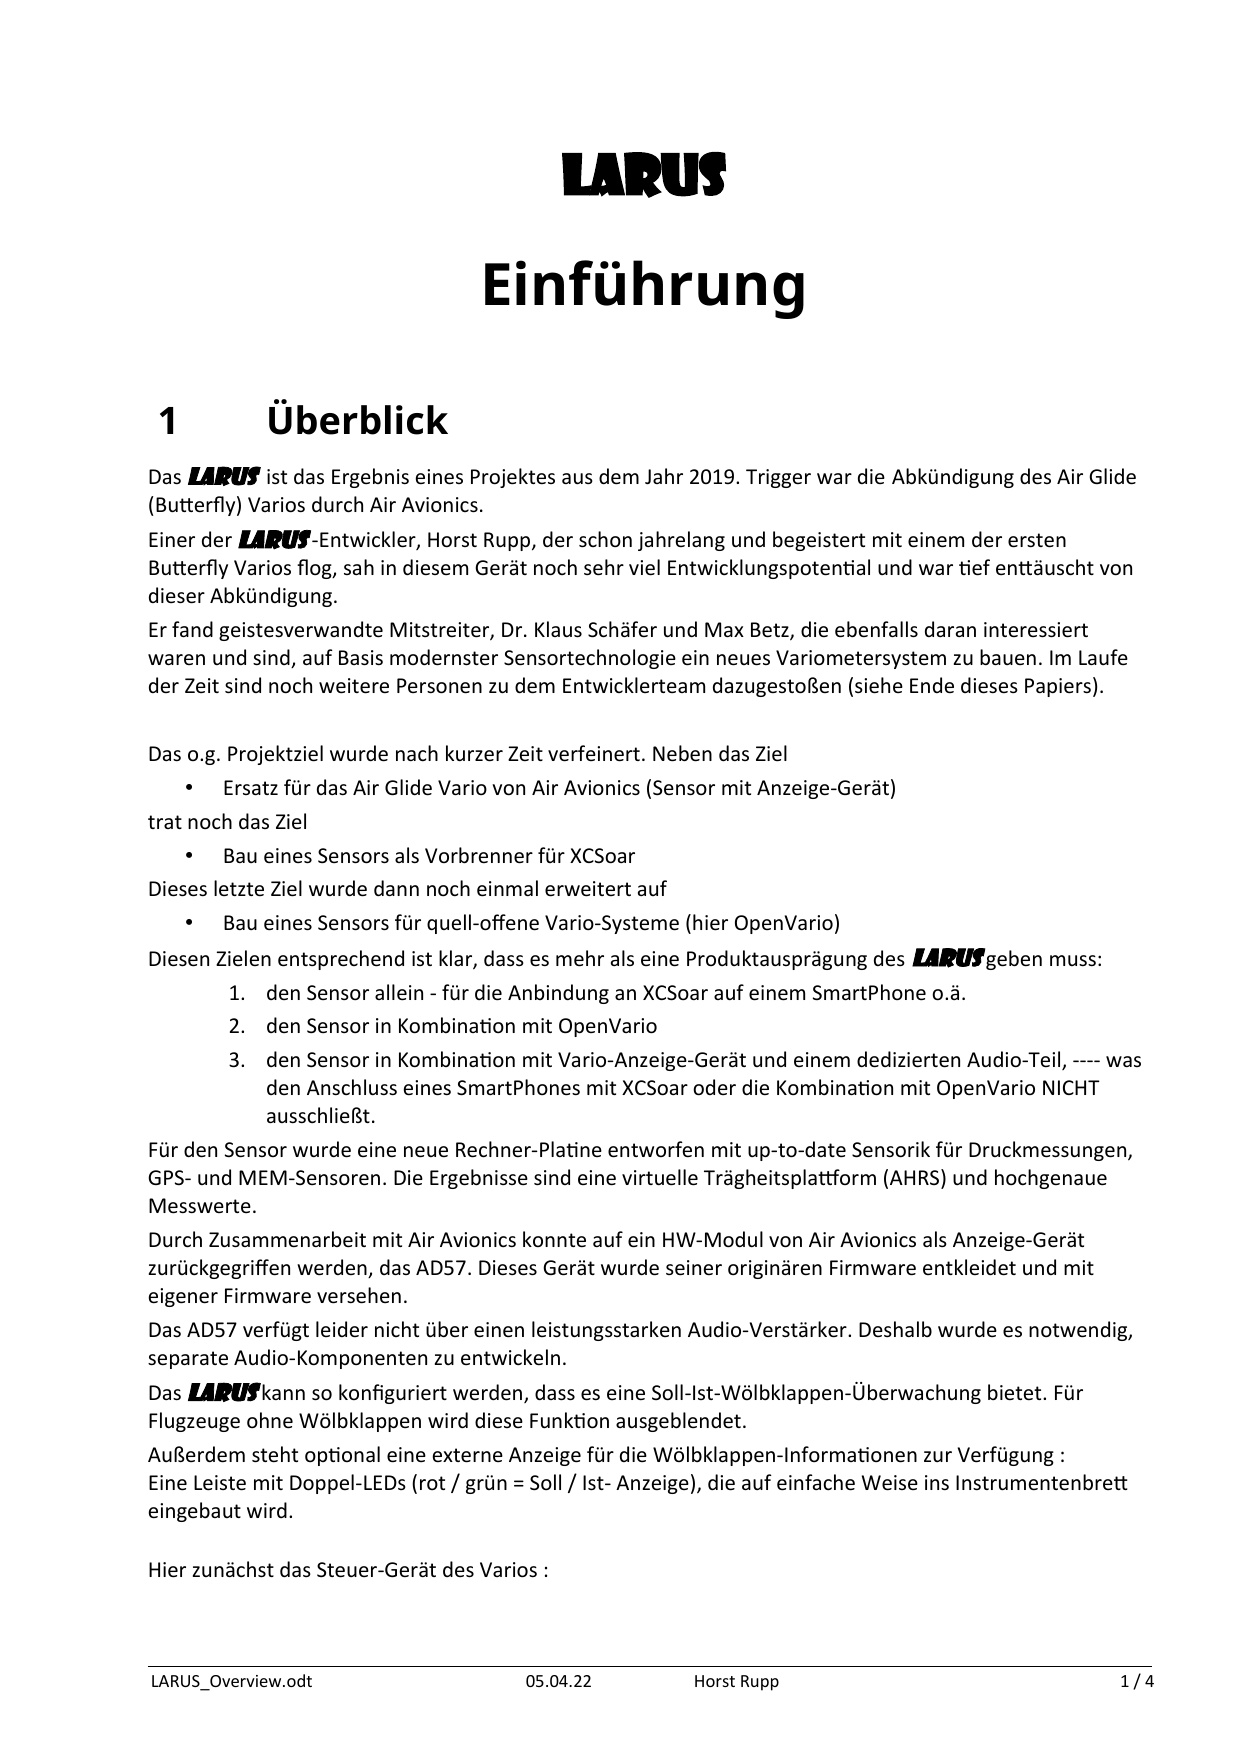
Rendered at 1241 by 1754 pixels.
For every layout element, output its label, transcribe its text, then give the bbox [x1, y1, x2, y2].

text Diesen Zielen entsprechend ist klar, dass es mehr als eine Produktausprägung des LARUS geben muss: [148, 942, 1152, 972]
text Außerdem steht optional eine externe Anzeige für die Wölbklappen-Informationen zur Verfügung : Eine Leiste mit Doppel-LEDs (rot / grün = Soll / Ist- Anzeige), die auf einfache Weise ins Instrumentenbrett eingebaut wird. [148, 1440, 1152, 1552]
text Das LARUS ist das Ergebnis eines Projektes aus dem Jahr 2019. Trigger war die Abkündigung des Air Glide (Butterfly) Varios durch Air Avionics. [148, 461, 1152, 518]
list Bau eines Sensors als Vorbrenner für XCSoar [185, 841, 1152, 869]
title Larus [148, 138, 1140, 205]
text Das AD57 verfügt leider nicht über einen leistungsstarken Audio-Verstärker. Deshalb wurde es notwendig, separate Audio-Komponenten zu entwickeln. [148, 1315, 1152, 1371]
text Das o.g. Projektziel wurde nach kurzer Zeit verfeinert. Neben das Ziel [148, 739, 1152, 767]
text Das LARUS kann so konfiguriert werden, dass es eine Soll-Ist-Wölbklappen-Überwachung bietet. Für Flugzeuge ohne Wölbklappen wird diese Funktion ausgeblendet. [148, 1377, 1152, 1434]
list den Sensor allein - für die Anbindung an XCSoar auf einem SmartPhone o.ä. [228, 978, 1152, 1006]
list Bau eines Sensors für quell-offene Vario-Systeme (hier OpenVario) [185, 908, 1152, 936]
list den Sensor in Kombination mit Vario-Anzeige-Gerät und einem dedizierten Audio-Teil, ---- was den Anschluss eines SmartPhones mit XCSoar oder die Kombination mit OpenVario NICHT ausschließt. [228, 1045, 1152, 1129]
text Dieses letzte Ziel wurde dann noch einmal erweitert auf [148, 874, 1152, 903]
text trat noch das Ziel [148, 807, 1152, 835]
text Hier zunächst das Steuer-Gerät des Varios : [148, 1555, 1140, 1583]
subtitle Überblick [148, 394, 1128, 445]
title Einführung [148, 243, 1140, 322]
text Einer der LARUS -Entwickler, Horst Rupp, der schon jahrelang und begeistert mit einem der ersten Butterfly Varios flog, sah in diesem Gerät noch sehr viel Entwicklungspotential und war tief enttäuscht von dieser Abkündigung. [148, 524, 1152, 609]
text Durch Zusammenarbeit mit Air Avionics konnte auf ein HW-Modul von Air Avionics als Anzeige-Gerät zurückgegriffen werden, das AD57. Dieses Gerät wurde seiner originären Firmware entkleidet und mit eigener Firmware versehen. [148, 1225, 1152, 1309]
list den Sensor in Kombination mit OpenVario [228, 1011, 1152, 1039]
list Ersatz für das Air Glide Vario von Air Avionics (Sensor mit Anzeige-Gerät) [185, 773, 1152, 801]
text Er fand geistesverwandte Mitstreiter, Dr. Klaus Schäfer und Max Betz, die ebenfalls daran interessiert waren und sind, auf Basis modernster Sensortechnologie ein neues Variometersystem zu bauen. Im Laufe der Zeit sind noch weitere Personen zu dem Entwicklerteam dazugestoßen (siehe Ende dieses Papiers). [148, 615, 1152, 699]
text Für den Sensor wurde eine neue Rechner-Platine entworfen mit up-to-date Sensorik für Druckmessungen, GPS- und MEM-Sensoren. Die Ergebnisse sind eine virtuelle Trägheitsplattform (AHRS) und hochgenaue Messwerte. [148, 1135, 1152, 1219]
